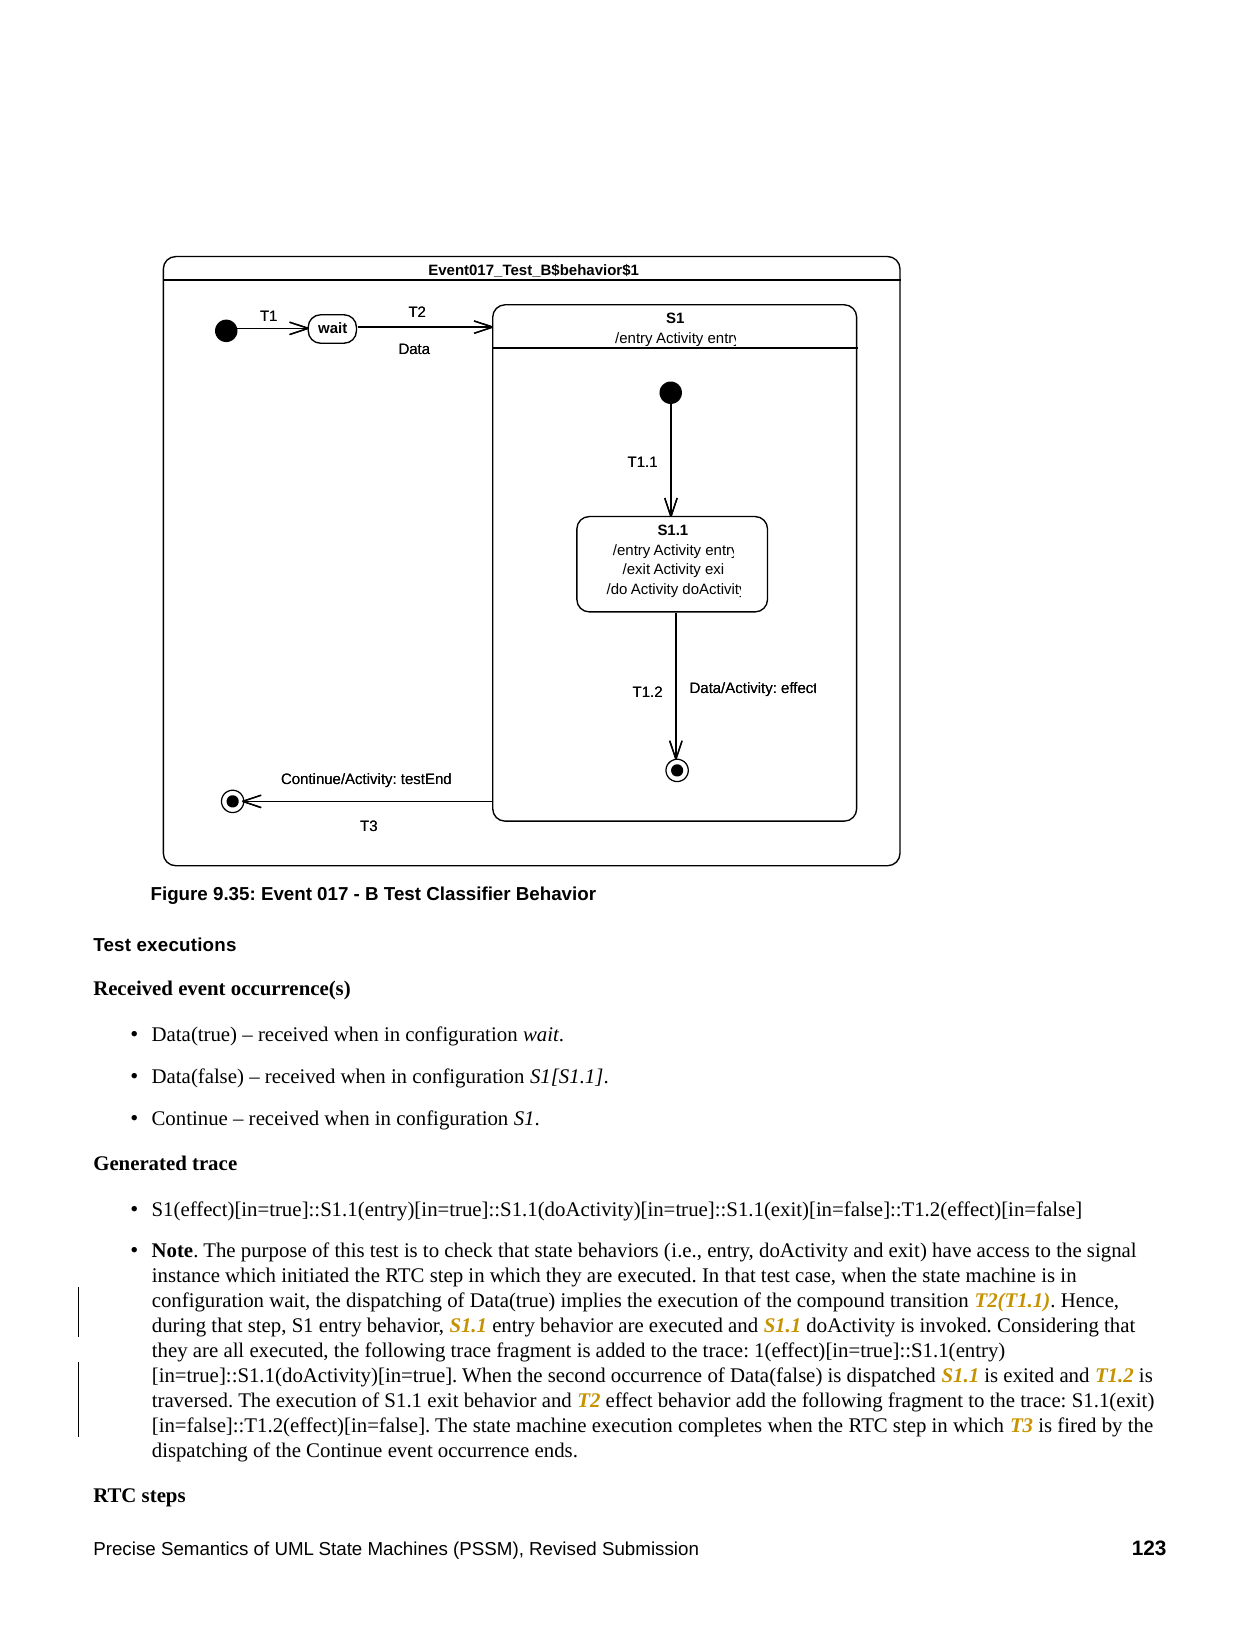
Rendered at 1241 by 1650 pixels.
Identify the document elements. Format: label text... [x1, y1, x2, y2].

list Data(true) – received when in configuration wait. [131, 1021, 1164, 1046]
list S1(effect)[in=true]::S1.1(entry)[in=true]::S1.1(doActivity)[in=true]::S1.1(exit)[in=false]::T1.2(effect)[in=false] [131, 1196, 1164, 1221]
text Figure 9.35: Event 017 - B Test Classifier Behavior [150, 243, 1107, 905]
text Received event occurrence(s) [93, 976, 1164, 1000]
list Note. The purpose of this test is to check that state behaviors (i.e., entry, doActivity and exit) have access to the signal instance which initiated the RTC step in which they are executed. In that test case, when the state machine is in configuration wait, the dispatching of Data(true) implies the execution of the compound transition T2(T1.1). Hence, during that step, S1 entry behavior, S1.1 entry behavior are executed and S1.1 doActivity is invoked. Considering that they are all executed, the following trace fragment is added to the trace: 1(effect)[in=true]::S1.1(entry)[in=true]::S1.1(doActivity)[in=true]. When the second occurrence of Data(false) is dispatched S1.1 is exited and T1.2 is traversed. The execution of S1.1 exit behavior and T2 effect behavior add the following fragment to the trace: S1.1(exit)[in=false]::T1.2(effect)[in=false]. The state machine execution completes when the RTC step in which T3 is fired by the dispatching of the Continue event occurrence ends. [131, 1237, 1164, 1462]
list Data(false) – received when in configuration S1[S1.1]. [131, 1063, 1164, 1088]
subtitle Test executions [93, 231, 1164, 955]
list Continue – received when in configuration S1. [131, 1104, 1164, 1129]
text RTC steps [93, 1483, 1164, 1507]
text Generated trace [93, 1151, 1164, 1175]
